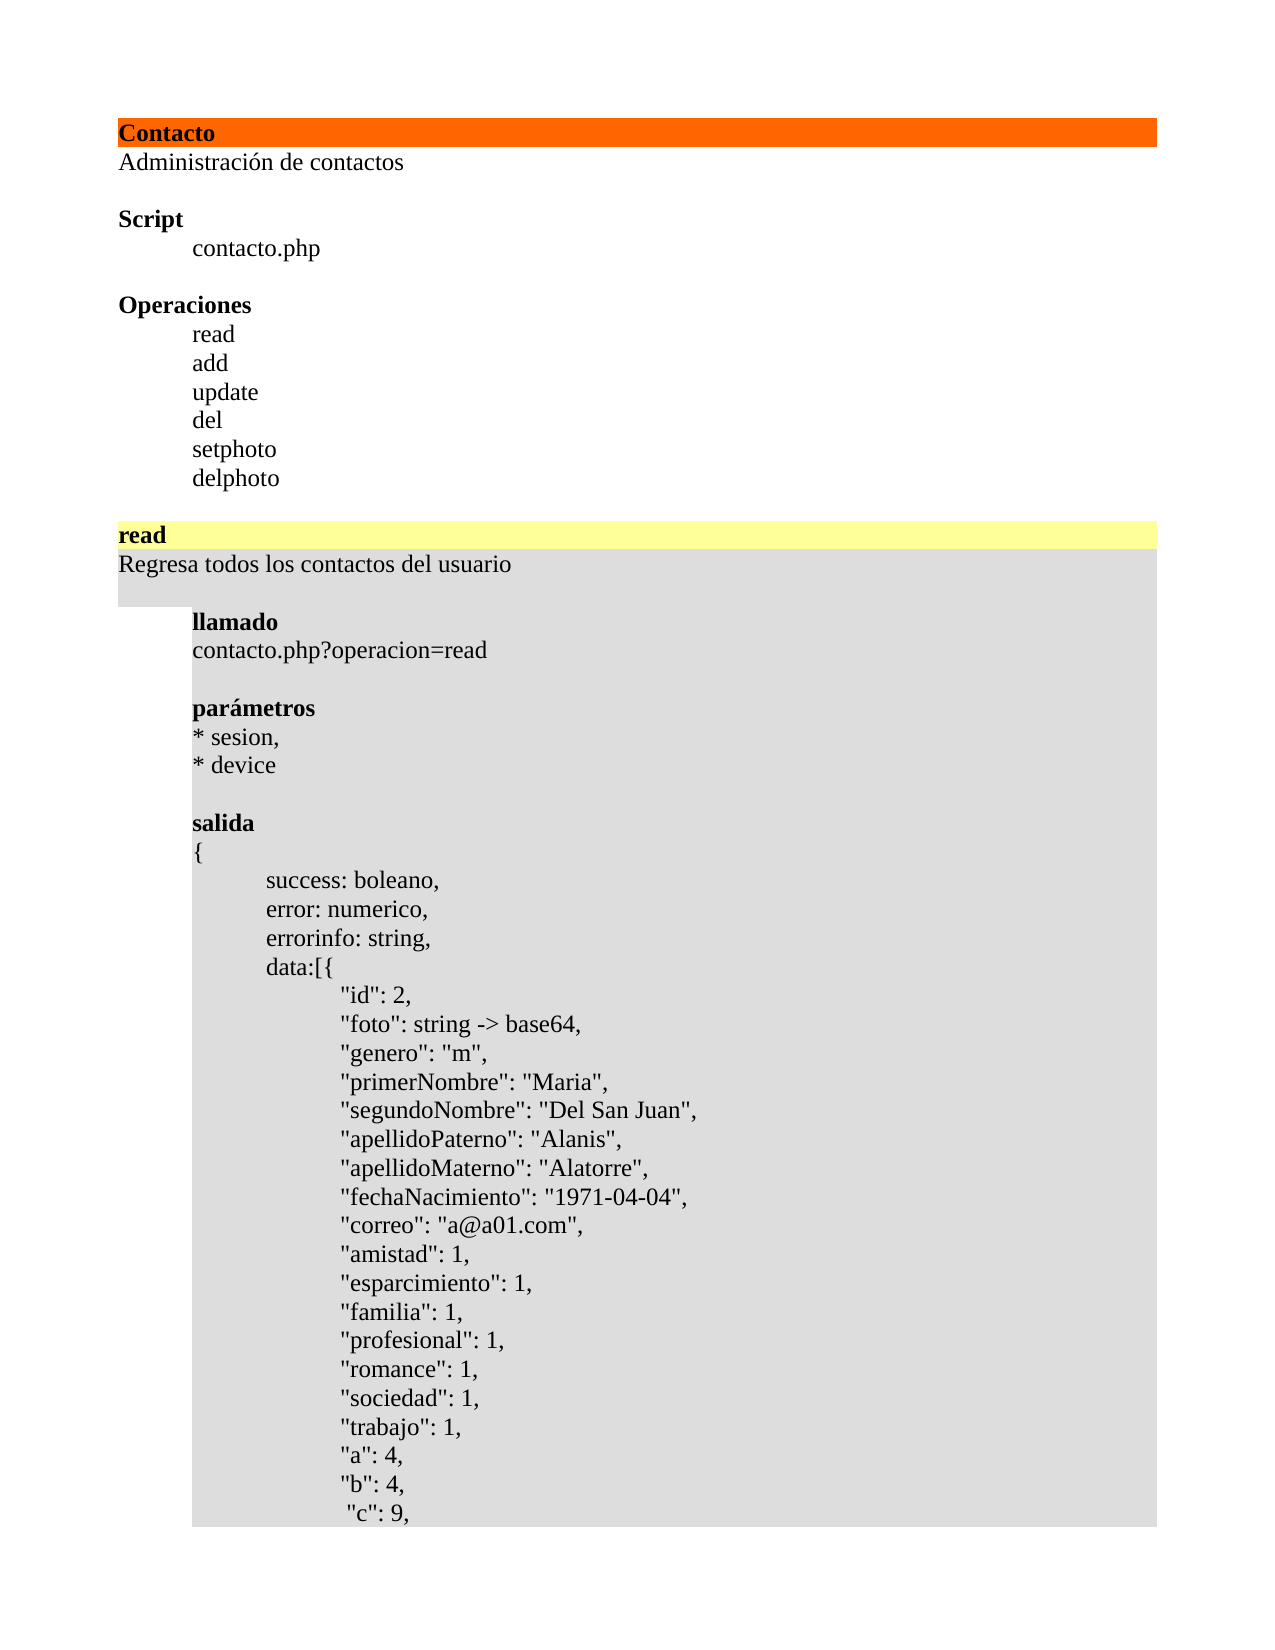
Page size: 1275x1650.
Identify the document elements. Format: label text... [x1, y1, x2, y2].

text { [192, 837, 1157, 866]
text * sesion, [192, 722, 1157, 751]
text salida [192, 808, 1157, 837]
text "trabajo": 1, [192, 1412, 1157, 1441]
text "foto": string -> base64, [192, 1009, 1157, 1038]
text Contacto [118, 118, 1157, 147]
text Script [118, 204, 1157, 233]
text Operaciones [118, 291, 1157, 319]
text "segundoNombre": "Del San Juan", [192, 1096, 1157, 1124]
text "b": 4, [192, 1469, 1157, 1498]
text "romance": 1, [192, 1354, 1157, 1383]
text * device [192, 751, 1157, 779]
text "apellidoPaterno": "Alanis", [192, 1124, 1157, 1153]
text "id": 2, [192, 981, 1157, 1009]
text "correo": "a@a01.com", [192, 1211, 1157, 1239]
text add [118, 348, 1157, 377]
text Regresa todos los contactos del usuario [118, 549, 1157, 578]
text "familia": 1, [192, 1297, 1157, 1326]
text "genero": "m", [192, 1038, 1157, 1067]
text "esparcimiento": 1, [192, 1268, 1157, 1297]
text setphoto [118, 434, 1157, 463]
text "a": 4, [192, 1441, 1157, 1469]
text errorinfo: string, [192, 923, 1157, 952]
text read [118, 521, 1157, 549]
text delphoto [118, 463, 1157, 492]
text update [118, 377, 1157, 406]
text "c": 9, [192, 1498, 1157, 1527]
text "primerNombre": "Maria", [192, 1067, 1157, 1096]
text contacto.php?operacion=read [192, 636, 1157, 664]
text "sociedad": 1, [192, 1383, 1157, 1412]
text "profesional": 1, [192, 1326, 1157, 1354]
text "amistad": 1, [192, 1239, 1157, 1268]
text llamado [192, 607, 1157, 636]
text contacto.php [118, 233, 1157, 262]
text parámetros [192, 693, 1157, 722]
text data:[{ [192, 952, 1157, 981]
text del [118, 406, 1157, 434]
text success: boleano, [192, 866, 1157, 894]
text error: numerico, [192, 894, 1157, 923]
text Administración de contactos [118, 147, 1157, 176]
text "apellidoMaterno": "Alatorre", [192, 1153, 1157, 1182]
text "fechaNacimiento": "1971-04-04", [192, 1182, 1157, 1211]
text read [118, 319, 1157, 348]
